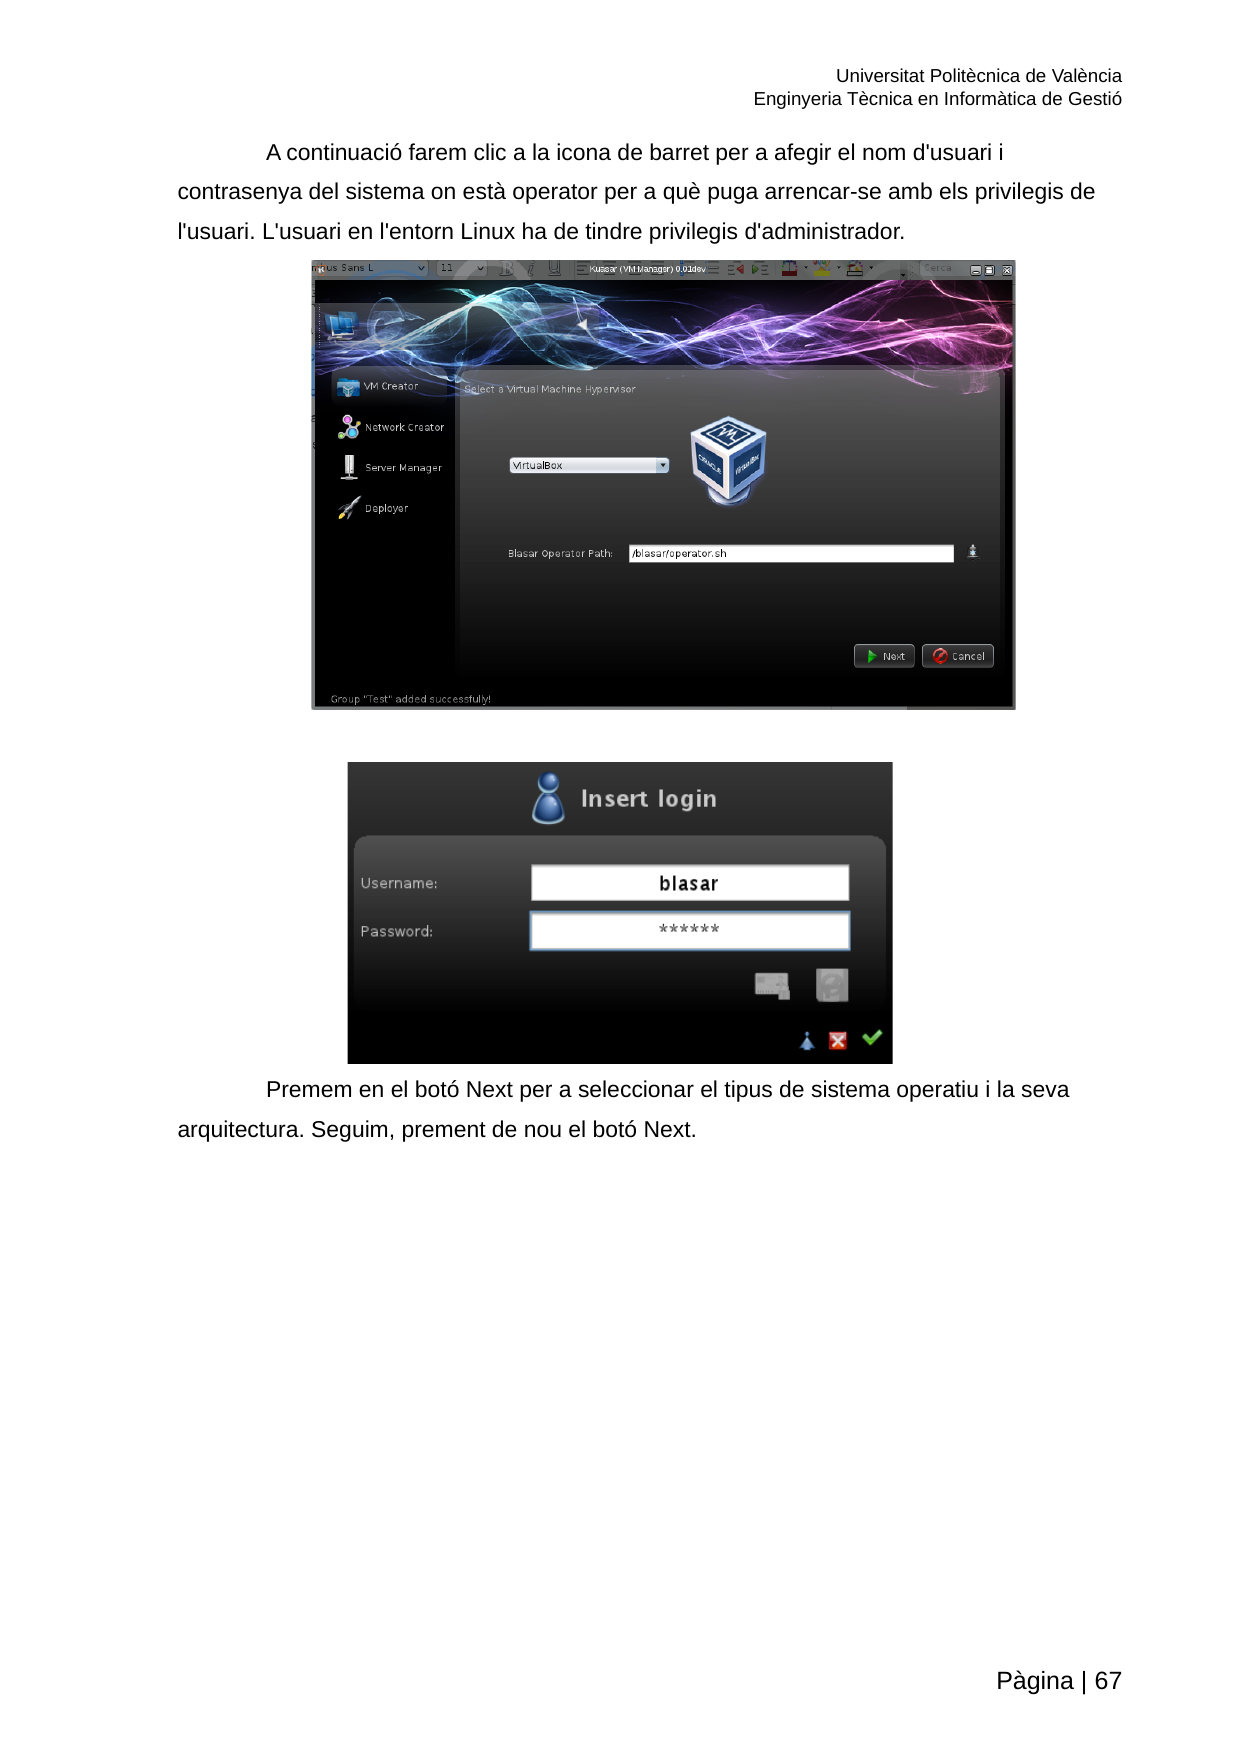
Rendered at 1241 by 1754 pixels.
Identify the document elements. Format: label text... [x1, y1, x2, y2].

picture [347, 762, 893, 1064]
text A continuació farem clic a la icona de barret per a afegir el nom d'usuari i contrasenya del sistema on està operator per a què puga arrencar-se amb els privilegis de l'usuari. L'usuari en l'entorn Linux ha de tindre privilegis d'administrador. [177, 139, 1122, 244]
text Premem en el botó Next per a seleccionar el tipus de sistema operatiu i la seva arquitectura. Seguim, prement de nou el botó Next. [177, 1064, 1122, 1142]
picture [311, 260, 1016, 710]
